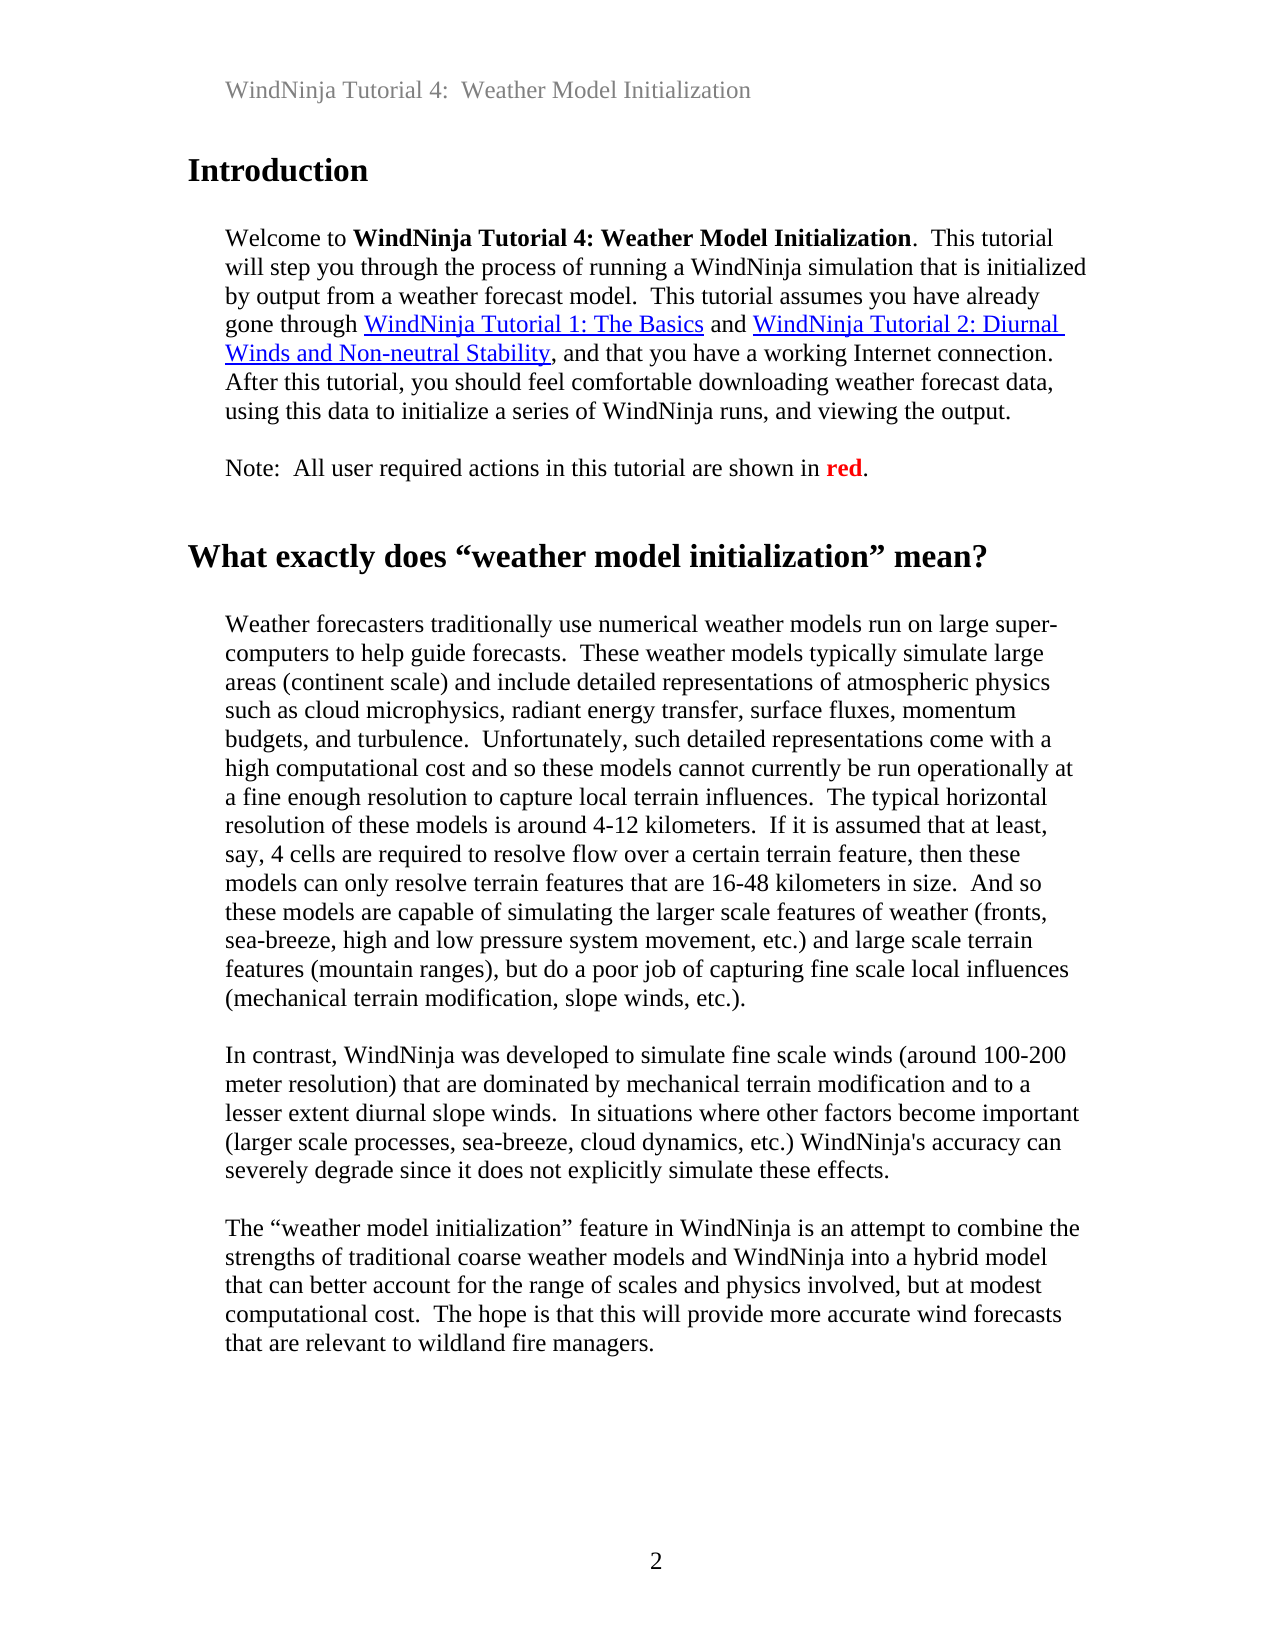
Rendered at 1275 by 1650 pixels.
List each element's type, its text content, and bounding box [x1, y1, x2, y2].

text Note: All user required actions in this tutorial are shown in red. [225, 453, 1087, 482]
text Weather forecasters traditionally use numerical weather models run on large super-computers to help guide forecasts. These weather models typically simulate large areas (continent scale) and include detailed representations of atmospheric physics such as cloud microphysics, radiant energy transfer, surface fluxes, momentum budgets, and turbulence. Unfortunately, such detailed representations come with a high computational cost and so these models cannot currently be run operationally at a fine enough resolution to capture local terrain influences. The typical horizontal resolution of these models is around 4-12 kilometers. If it is assumed that at least, say, 4 cells are required to resolve flow over a certain terrain feature, then these models can only resolve terrain features that are 16-48 kilometers in size. And so these models are capable of simulating the larger scale features of weather (fronts, sea-breeze, high and low pressure system movement, etc.) and large scale terrain features (mountain ranges), but do a poor job of capturing fine scale local influences (mechanical terrain modification, slope winds, etc.). [225, 609, 1087, 1012]
text Welcome to WindNinja Tutorial 4: Weather Model Initialization. This tutorial will step you through the process of running a WindNinja simulation that is initialized by output from a weather forecast model. This tutorial assumes you have already gone through WindNinja Tutorial 1: The Basics and WindNinja Tutorial 2: Diurnal Winds and Non-neutral Stability, and that you have a working Internet connection. After this tutorial, you should feel comfortable downloading weather forecast data, using this data to initialize a series of WindNinja runs, and viewing the output. [225, 223, 1087, 424]
text In contrast, WindNinja was developed to simulate fine scale winds (around 100-200 meter resolution) that are dominated by mechanical terrain modification and to a lesser extent diurnal slope winds. In situations where other factors become important (larger scale processes, sea-breeze, cloud dynamics, etc.) WindNinja's accuracy can severely degrade since it does not explicitly simulate these effects. [225, 1040, 1087, 1184]
subtitle What exactly does “weather model initialization” mean? [187, 536, 1087, 574]
subtitle Introduction [187, 150, 1087, 188]
text The “weather model initialization” feature in WindNinja is an attempt to combine the strengths of traditional coarse weather models and WindNinja into a hybrid model that can better account for the range of scales and physics involved, but at modest computational cost. The hope is that this will provide more accurate wind forecasts that are relevant to wildland fire managers. [225, 1213, 1087, 1357]
